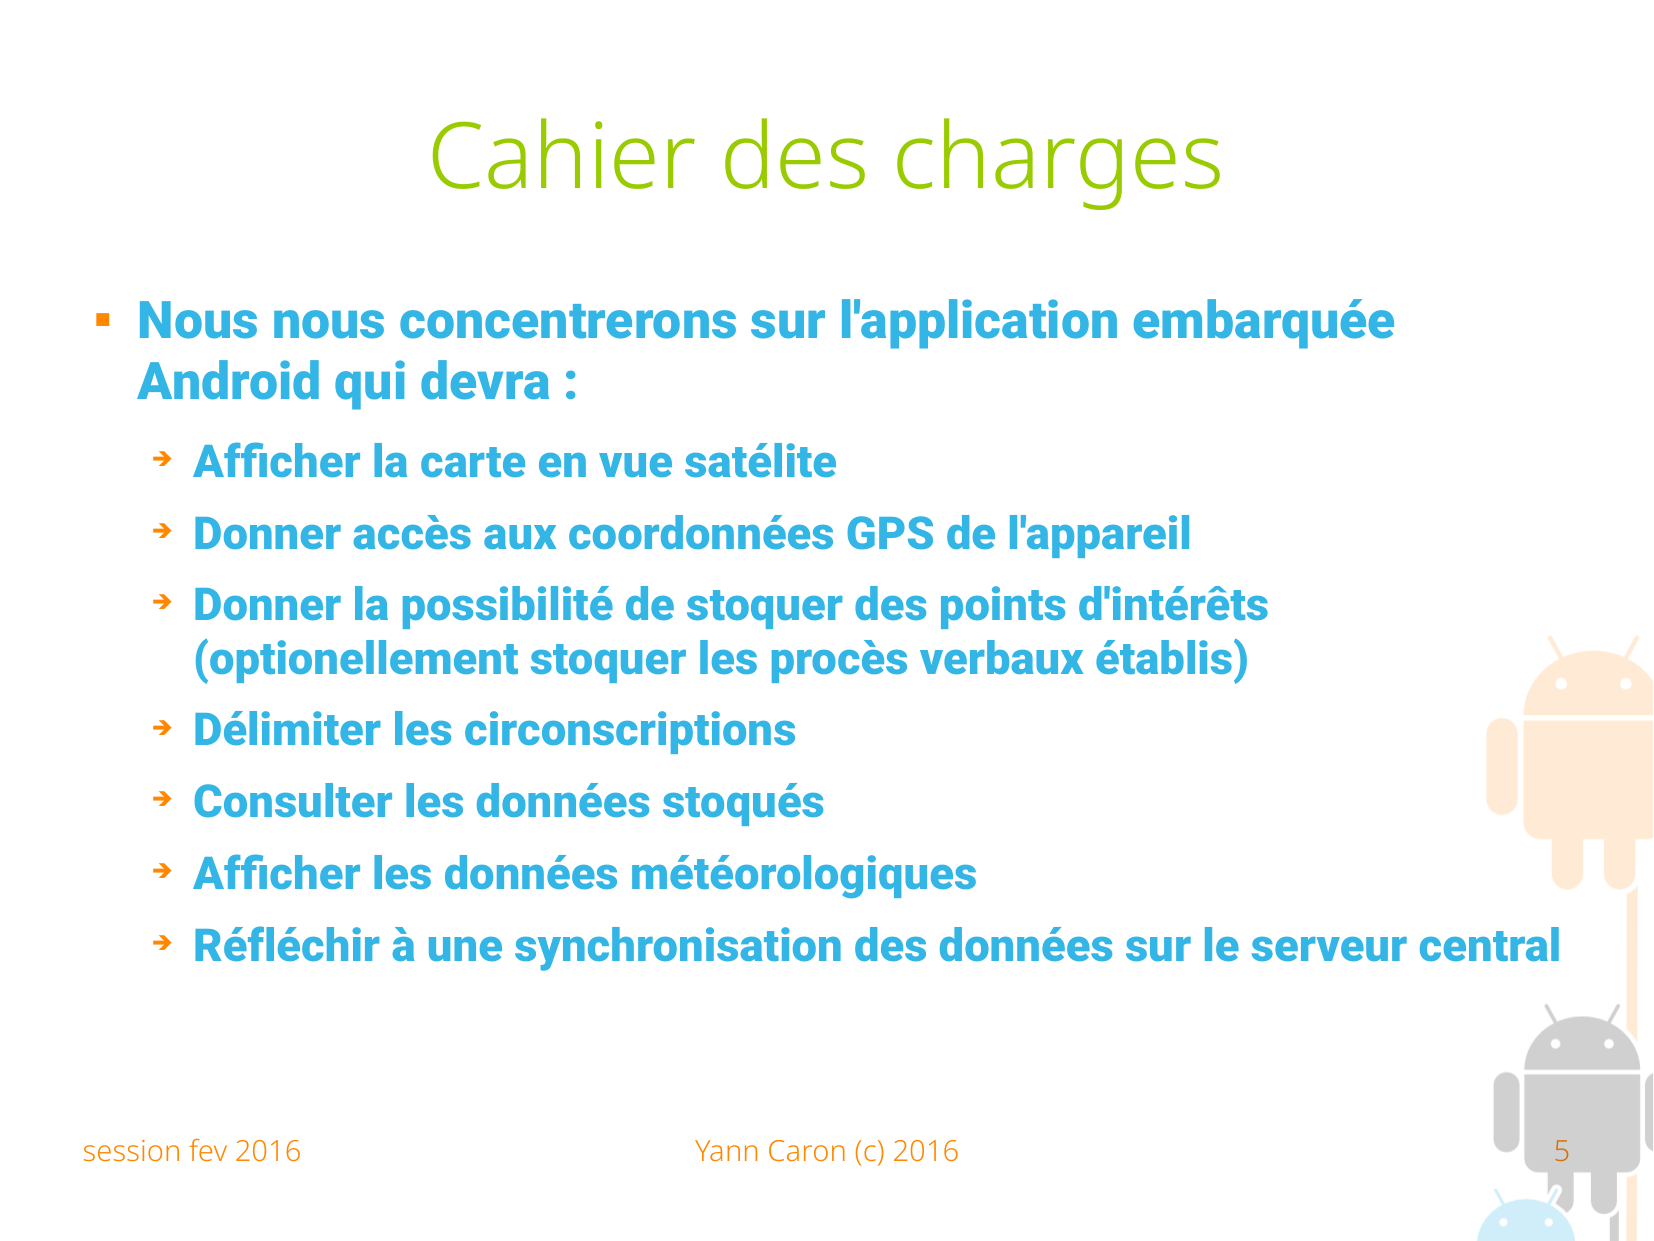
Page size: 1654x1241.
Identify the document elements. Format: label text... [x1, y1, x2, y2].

picture [240, 423, 1654, 1241]
title Cahier des charges [82, 49, 1571, 257]
list Nous nous concentrerons sur l'application embarquée Android qui devra : Afficher la carte en vue satélite Donner accès aux coordonnées GPS de l'appareil Donner la possibilité de stoquer des points d'intérêts (optionellement stoquer les procès verbaux établis) Délimiter les circonscriptions Consulter les données stoqués Afficher les données météorologiques Réfléchir à une synchronisation des données sur le serveur central [82, 290, 1571, 1010]
